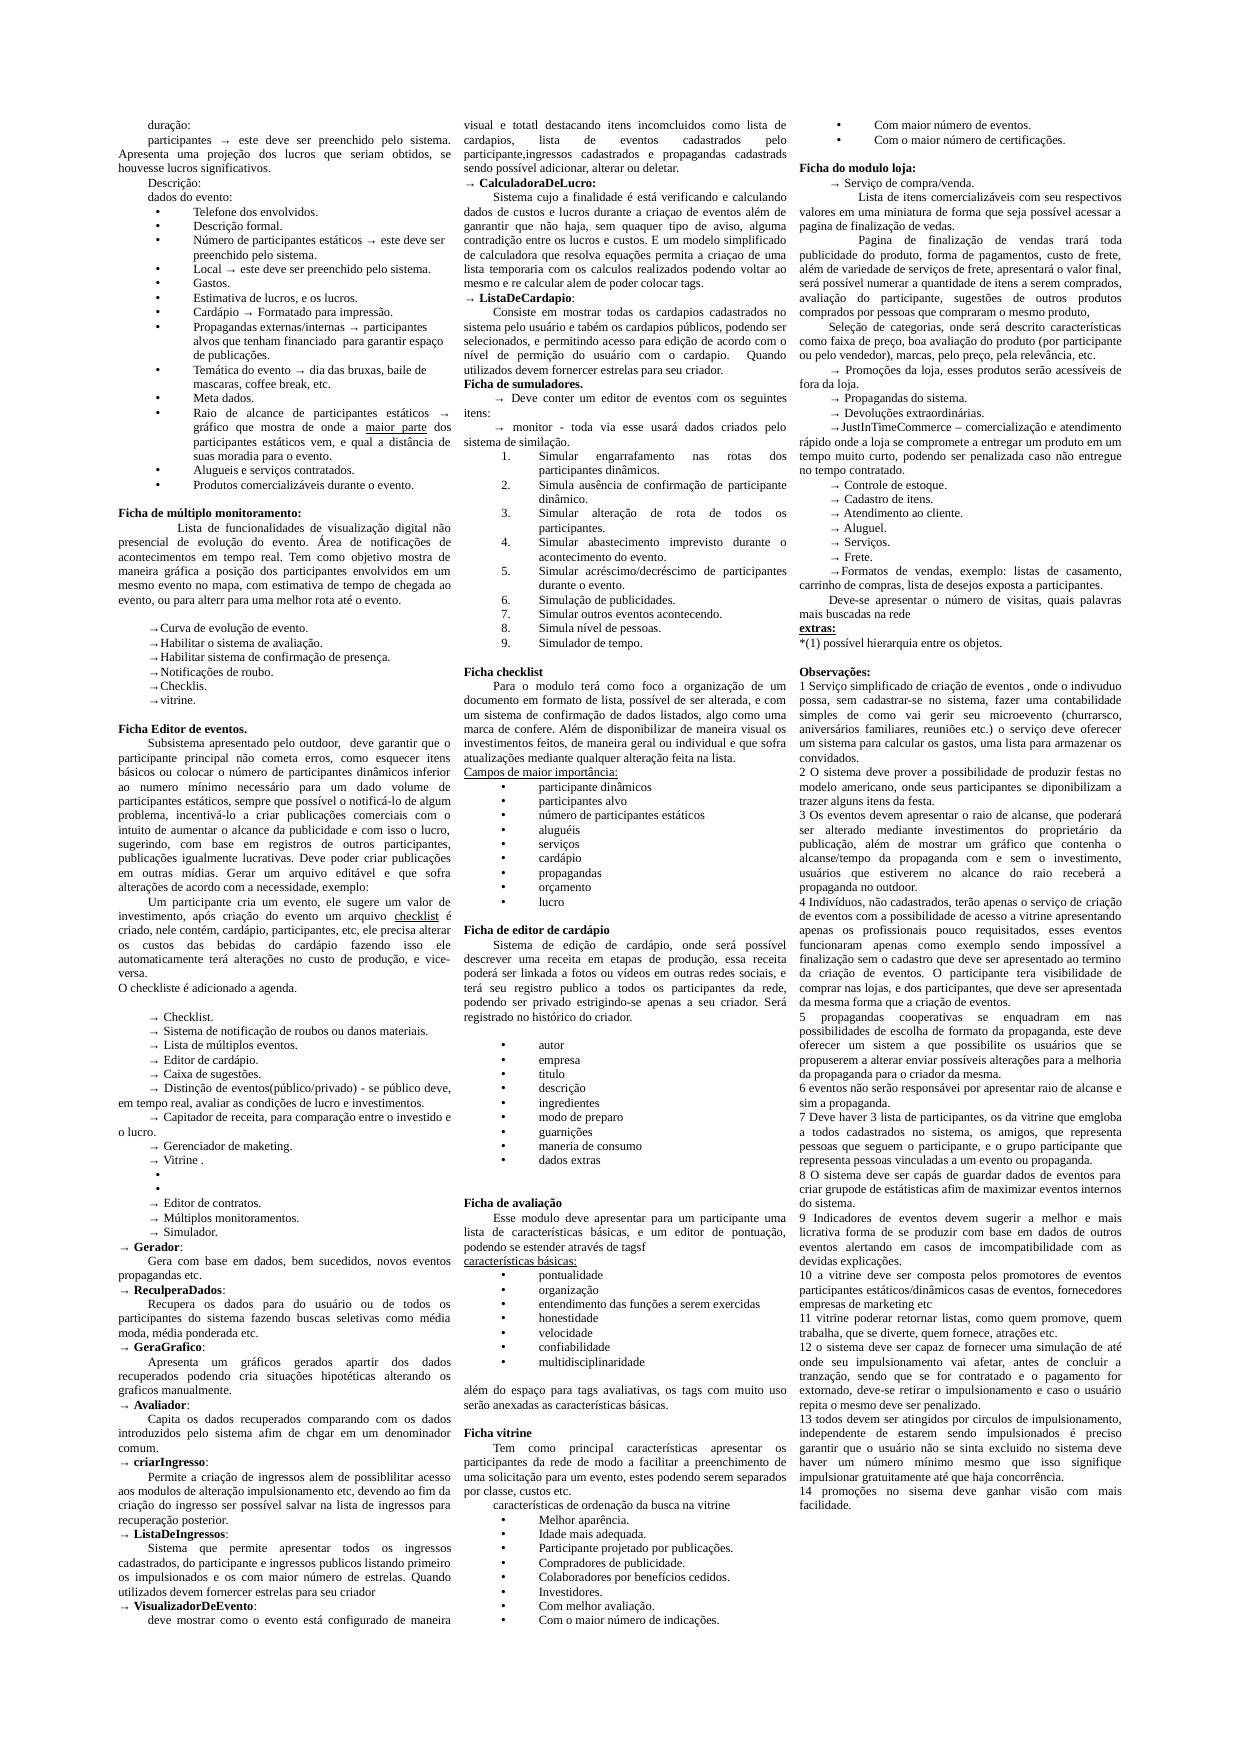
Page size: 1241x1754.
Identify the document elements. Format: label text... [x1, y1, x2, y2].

text → ReculperaDados: [118, 1282, 451, 1297]
list Telefone dos envolvidos. [156, 204, 451, 219]
text → criarIngresso: [118, 1455, 451, 1469]
list empresa [501, 1052, 787, 1067]
text Seleção de categorias, onde será descrito características como faixa de preço, boa avaliação do produto (por participante ou pelo vendedor), marcas, pelo preço, pela relevância, etc. [799, 319, 1122, 362]
text →Notificações de roubo. [118, 664, 451, 679]
text Ficha de avaliação [463, 1196, 787, 1211]
list titulo [501, 1067, 787, 1081]
list autor [501, 1038, 787, 1052]
text Ficha checklist [463, 664, 787, 679]
text duração: [118, 118, 451, 132]
text Para o modulo terá como foco a organização de um documento em formato de lista, possível de ser alterada, e com um sistema de confirmação de dados listados, algo como uma marca de confere. Além de disponibilizar de maneira visual os investimentos feitos, de maneira geral ou individual e que sofra atualizações mediante qualquer alteração feita na lista. [463, 679, 787, 765]
text →Habilitar o sistema de avaliação. [118, 636, 451, 650]
list Participante projetado por publicações. [501, 1541, 787, 1556]
text → Propagandas do sistema. [799, 391, 1122, 406]
text 11 vitrine poderar retornar listas, como quem promove, quem trabalha, que se diverte, quem fornece, atrações etc. [799, 1311, 1122, 1340]
list Com o maior número de indicações. [501, 1613, 787, 1627]
text 9 Indicadores de eventos devem sugerir a melhor e mais licrativa forma de se produzir com base em dados de outros eventos alertando em casos de imcompatibilidade com as devidas explicações. [799, 1211, 1122, 1268]
text → Promoções da loja, esses produtos serão acessíveis de fora da loja. [799, 362, 1122, 391]
text visual e totatl destacando itens incomcluidos como lista de cardapios, lista de eventos cadastrados pelo participante,ingressos cadastrados e propagandas cadastrads sendo possível adicionar, alterar ou deletar. [463, 118, 787, 176]
list Alugueis e serviços contratados. [156, 463, 451, 477]
text Sistema de edição de cardápio, onde será possível descrever uma receita em etapas de produção, essa receita poderá ser linkada a fotos ou vídeos em outras redes sociais, e terá seu registro publico a todos os participantes da rede, podendo ser privado estrigindo-se apenas a seu criador. Será registrado no histórico do criador. [463, 937, 787, 1024]
text →vitrine. [118, 693, 451, 707]
text Campos de maior importância: [463, 765, 787, 779]
list propagandas [501, 866, 787, 880]
list Local → este deve ser preenchido pelo sistema. [156, 262, 451, 276]
text Tem como principal características apresentar os participantes da rede de modo a facilitar a preenchimento de uma solicitação para um evento, estes podendo serem separados por classe, custos etc. [463, 1441, 787, 1498]
text → VisualizadorDeEvento: [118, 1599, 451, 1613]
text 2 O sistema deve prover a possibilidade de produzir festas no modelo americano, onde seus participantes se diponibilizam a trazer alguns itens da festa. [799, 765, 1122, 808]
list participantes alvo [501, 794, 787, 808]
text Lista de itens comercializáveis com seu respectivos valores em uma miniatura de forma que seja possível acessar a pagina de finalização de vedas. [799, 190, 1122, 233]
text 6 eventos não serão responsávei por apresentar raio de alcanse e sim a propaganda. [799, 1081, 1122, 1110]
list Simula nível de pessoas. [501, 621, 787, 636]
text Um participante cria um evento, ele sugere um valor de investimento, após criação do evento um arquivo checklist é criado, nele contém, cardápio, participantes, etc, ele precisa alterar os custos das bebidas do cardápio fazendo isso ele automaticamente terá alterações no custo de produção, e vice-versa. [118, 894, 451, 981]
list Estimativa de lucros, e os lucros. [156, 291, 451, 305]
list Colaboradores por benefícios cedidos. [501, 1570, 787, 1584]
text O checkliste é adicionado a agenda. [118, 981, 451, 995]
text Sistema cujo a finalidade é está verificando e calculando dados de custos e lucros durante a criaçao de eventos além de ganrantir que não haja, sem quaquer tipo de aviso, alguma contradição entre os lucros e custos. E um modelo simplificado de calculadora que resolva equações permita a criaçao de uma lista temporaria com os calculos realizados podendo voltar ao mesmo e re calcular alem de poder colocar tags. [463, 190, 787, 291]
list modo de preparo [501, 1110, 787, 1124]
text Consiste em mostrar todas os cardapios cadastrados no sistema pelo usuário e tabém os cardapios públicos, podendo ser selecionados, e permitindo acesso para edição de acordo com o nível de permição do usuário com o cardapio. Quando utilizados devem fornercer estrelas para seu criador. [463, 305, 787, 377]
text 7 Deve haver 3 lista de participantes, os da vitrine que emgloba a todos cadastrados no sistema, os amigos, que representa pessoas que seguem o participante, e o grupo participante que representa pessoas vinculadas a um evento ou propaganda. [799, 1110, 1122, 1167]
text Observações: [799, 664, 1122, 679]
text → Editor de cardápio. [118, 1052, 451, 1067]
list Investidores. [501, 1584, 787, 1599]
text → Frete. [799, 549, 1122, 564]
list Com maior número de eventos. [837, 118, 1122, 132]
list Meta dados. [156, 391, 451, 406]
text além do espaço para tags avaliativas, os tags com muito uso serão anexadas as características básicas. [463, 1383, 787, 1412]
text *(1) possível hierarquia entre os objetos. [799, 636, 1122, 650]
text → Múltiplos monitoramentos. [118, 1211, 451, 1225]
text → Serviço de compra/venda. [799, 176, 1122, 190]
text → Checklist. [118, 1009, 451, 1024]
text →Checklis. [118, 679, 451, 693]
list Simula ausência de confirmação de participante dinâmico. [501, 477, 787, 506]
text Ficha do modulo loja: [799, 161, 1122, 176]
list Temática do evento → dia das bruxas, baile de mascaras, coffee break, etc. [156, 362, 451, 391]
text →Formatos de vendas, exemplo: listas de casamento, carrinho de compras, lista de desejos exposta a participantes. [799, 564, 1122, 592]
text → Simulador. [118, 1225, 451, 1239]
text → Devoluções extraordinárias. [799, 406, 1122, 420]
text →Curva de evolução de evento. [118, 621, 451, 636]
text Lista de funcionalidades de visualização digital não presencial de evolução do evento. Área de notificações de acontecimentos em tempo real. Tem como objetivo mostra de maneira gráfica a posição dos participantes envolvidos em um mesmo evento no mapa, com estimativa de tempo de chegada ao evento, ou para alterr para uma melhor rota até o evento. [118, 521, 451, 607]
text características básicas: [463, 1254, 787, 1268]
text 4 Indivíduos, não cadastrados, terão apenas o serviço de criação de eventos com a possibilidade de acesso a vitrine apresentando apenas os profissionais pouco requisitados, esses eventos funcionaram apenas como exemplo sendo impossível a finalização sem o cadastro que deve ser apresentado ao termino da criação de eventos. O participante tera visibilidade de comprar nas lojas, e dos participantes, que deve ser apresentada da mesma forma que a criação de eventos. [799, 894, 1122, 1009]
list serviços [501, 837, 787, 851]
text → Editor de contratos. [118, 1196, 451, 1211]
text → Aluguel. [799, 521, 1122, 535]
text Gera com base em dados, bem sucedidos, novos eventos propagandas etc. [118, 1254, 451, 1282]
list Melhor aparência. [501, 1512, 787, 1527]
list maneria de consumo [501, 1139, 787, 1153]
list orçamento [501, 880, 787, 894]
text Ficha vitrine [463, 1426, 787, 1441]
text 14 promoções no sisema deve ganhar visão com mais facilidade. [799, 1484, 1122, 1512]
text Deve-se apresentar o número de visitas, quais palavras mais buscadas na rede [799, 592, 1122, 621]
list cardápio [501, 851, 787, 866]
text → GeraGrafico: [118, 1340, 451, 1354]
text → Capitador de receita, para comparação entre o investido e o lucro. [118, 1110, 451, 1139]
text → Cadastro de itens. [799, 492, 1122, 506]
list Simular abastecimento imprevisto durante o acontecimento do evento. [501, 535, 787, 564]
list Descrição formal. [156, 219, 451, 233]
list ingredientes [501, 1096, 787, 1110]
text Permite a criação de ingressos alem de possiblilitar acesso aos modulos de alteração impulsionamento etc, devendo ao fim da criação do ingresso ser possível salvar na lista de ingressos para recuperação posterior. [118, 1469, 451, 1527]
list Simular outros eventos acontecendo. [501, 607, 787, 621]
text → ListaDeIngressos: [118, 1527, 451, 1541]
text → CalculadoraDeLucro: [463, 176, 787, 190]
list Cardápio → Formatado para impressão. [156, 305, 451, 319]
list Compradores de publicidade. [501, 1556, 787, 1570]
text → Gerador: [118, 1239, 451, 1254]
list multidisciplinaridade [501, 1354, 787, 1369]
text →Habilitar sistema de confirmação de presença. [118, 650, 451, 664]
list Com o maior número de certificações. [837, 132, 1122, 147]
text Ficha de sumuladores. [463, 377, 787, 391]
text Ficha Editor de eventos. [118, 722, 451, 736]
text → Distinção de eventos(público/privado) - se público deve, em tempo real, avaliar as condições de lucro e investimentos. [118, 1081, 451, 1110]
list dados extras [501, 1153, 787, 1167]
list Com melhor avaliação. [501, 1599, 787, 1613]
text 13 todos devem ser atingidos por circulos de impulsionamento, independente de estarem sendo impulsionados é preciso garantir que o usuário não se sinta excluido no sistema deve haver um número mínimo mesmo que isso signifique impulsionar gratuitamente até que haja concorrência. [799, 1412, 1122, 1484]
text Capita os dados recuperados comparando com os dados introduzidos pelo sistema afim de chgar em um denominador comum. [118, 1412, 451, 1455]
list organização [501, 1282, 787, 1297]
text extras: [799, 621, 1122, 636]
list lucro [501, 894, 787, 909]
text 10 a vitrine deve ser composta pelos promotores de eventos participantes estáticos/dinâmicos casas de eventos, fornecedores empresas de marketing etc [799, 1268, 1122, 1311]
list Idade mais adequada. [501, 1527, 787, 1541]
text → Caixa de sugestões. [118, 1067, 451, 1081]
text → Serviços. [799, 535, 1122, 549]
list Simulação de publicidades. [501, 592, 787, 607]
text Recupera os dados para do usuário ou de todos os participantes do sistema fazendo buscas seletivas como média moda, média ponderada etc. [118, 1297, 451, 1340]
text 8 O sistema deve ser capás de guardar dados de eventos para criar grupode de estátisticas afim de maximizar eventos internos do sistema. [799, 1167, 1122, 1211]
text características de ordenação da busca na vitrine [463, 1498, 787, 1512]
text →JustInTimeCommerce – comercialização e atendimento rápido onde a loja se compromete a entregar um produto em um tempo muito curto, podendo ser penalizada caso não entregue no tempo contratado. [799, 420, 1122, 477]
text participantes → este deve ser preenchido pelo sistema. Apresenta uma projeção dos lucros que seriam obtidos, se houvesse lucros significativos. [118, 132, 451, 176]
list Simular alteração de rota de todos os participantes. [501, 506, 787, 535]
text Ficha de múltiplo monitoramento: [118, 506, 451, 521]
list entendimento das funções a serem exercidas [501, 1297, 787, 1311]
text → Avaliador: [118, 1397, 451, 1412]
list guarnições [501, 1124, 787, 1139]
text Ficha de editor de cardápio [463, 923, 787, 937]
list Propagandas externas/internas → participantes alvos que tenham financiado para garantir espaço de publicações. [156, 319, 451, 362]
text → Deve conter um editor de eventos com os seguintes itens: [463, 391, 787, 420]
text 1 Serviço simplificado de criação de eventos , onde o indivuduo possa, sem cadastrar-se no sistema, fazer uma contabilidade simples de como vai gerir seu microevento (churrarsco, aniversários familiares, reuniões etc.) o serviço deve oferecer um sistema para calcular os gastos, uma lista para armazenar os convidados. [799, 679, 1122, 765]
list Gastos. [156, 276, 451, 291]
text Apresenta um gráficos gerados apartir dos dados recuperados podendo cria situações hipotéticas alterando os graficos manualmente. [118, 1354, 451, 1397]
text Subsistema apresentado pelo outdoor, deve garantir que o participante principal não cometa erros, como esquecer itens básicos ou colocar o número de participantes dinâmicos inferior ao numero mínimo necessário para um dado volume de participantes estáticos, sempre que possível o notificá-lo de algum problema, incentivá-lo a criar publicações comerciais com o intuito de aumentar o alcance da publicidade e com isso o lucro, sugerindo, com base em registros de outros participantes, publicações igualmente lucrativas. Deve poder criar publicações em outras mídias. Gerar um arquivo editável e que sofra alterações de acordo com a necessidade, exemplo: [118, 736, 451, 894]
text Sistema que permite apresentar todos os ingressos cadastrados, do participante e ingressos publicos listando primeiro os impulsionados e os com maior número de estrelas. Quando utilizados devem fornercer estrelas para seu criador [118, 1541, 451, 1599]
text → Gerenciador de maketing. [118, 1139, 451, 1153]
list descrição [501, 1081, 787, 1096]
text 12 o sistema deve ser capaz de fornecer uma simulação de até onde seu impulsionamento vai afetar, antes de concluir a tranzação, sendo que se for contratado e o pagamento for extornado, deve-se retirar o impulsionamento e caso o usuário repita o mesmo deve ser penalizado. [799, 1340, 1122, 1412]
list honestidade [501, 1311, 787, 1326]
list Simular engarrafamento nas rotas dos participantes dinâmicos. [501, 449, 787, 477]
text → ListaDeCardapio: [463, 291, 787, 305]
list confiabilidade [501, 1340, 787, 1354]
text 3 Os eventos devem apresentar o raio de alcanse, que poderará ser alterado mediante investimentos do proprietário da publicação, além de mostrar um gráfico que contenha o alcanse/tempo da propaganda com e sem o investimento, usuários que estiverem no alcance do raio receberá a propaganda no outdoor. [799, 808, 1122, 894]
text → Controle de estoque. [799, 477, 1122, 492]
list participante dinâmicos [501, 779, 787, 794]
list pontualidade [501, 1268, 787, 1282]
list Número de participantes estáticos → este deve ser preenchido pelo sistema. [156, 233, 451, 262]
text → Sistema de notificação de roubos ou danos materiais. [118, 1024, 451, 1038]
list Produtos comercializáveis durante o evento. [156, 477, 451, 492]
text 5 propagandas cooperativas se enquadram em nas possibilidades de escolha de formato da propaganda, este deve oferecer um sistem a que possibilite os usuários que se propuserem a alterar enviar possíveis alterações para a melhoria da propaganda para o criador da mesma. [799, 1009, 1122, 1081]
text → monitor - toda via esse usará dados criados pelo sistema de similação. [463, 420, 787, 449]
text Esse modulo deve apresentar para um participante uma lista de características básicas, e um editor de pontuação, podendo se estender através de tagsf [463, 1211, 787, 1254]
list velocidade [501, 1326, 787, 1340]
text deve mostrar como o evento está configurado de maneira [118, 1613, 451, 1627]
text Pagina de finalização de vendas trará toda publicidade do produto, forma de pagamentos, custo de frete, além de variedade de serviços de frete, apresentará o valor final, será possível numerar a quantidade de itens a serem comprados, avaliação do participante, sugestões de outros produtos comprados por pessoas que compraram o mesmo produto, [799, 233, 1122, 319]
text Descrição: [118, 176, 451, 190]
text dados do evento: [118, 190, 451, 204]
text → Atendimento ao cliente. [799, 506, 1122, 521]
list aluguéis [501, 822, 787, 837]
text → Lista de múltiplos eventos. [118, 1038, 451, 1052]
list Raio de alcance de participantes estáticos → gráfico que mostra de onde a maior parte dos participantes estáticos vem, e qual a distância de suas moradia para o evento. [156, 406, 451, 463]
list número de participantes estáticos [501, 808, 787, 822]
list Simular acréscimo/decréscimo de participantes durante o evento. [501, 564, 787, 592]
list Simulador de tempo. [501, 636, 787, 650]
text → Vitrine . [118, 1153, 451, 1167]
